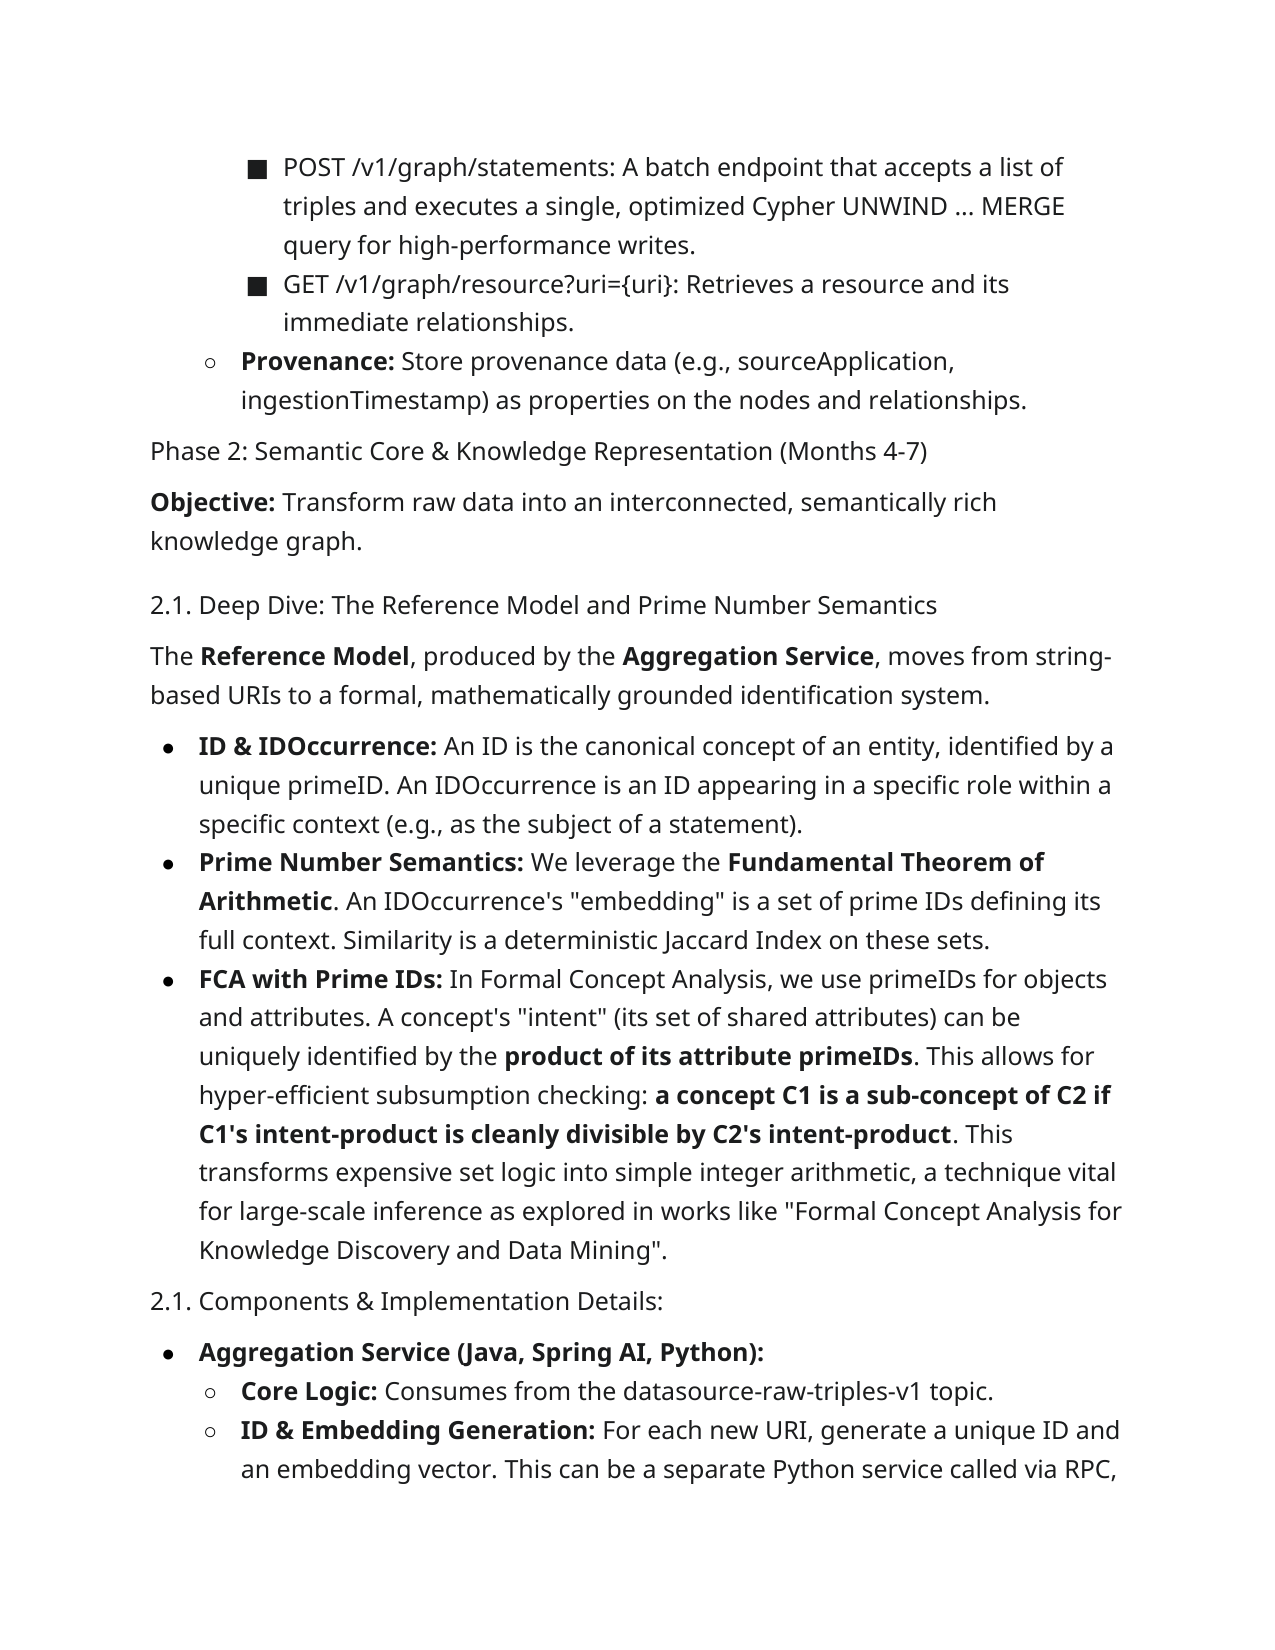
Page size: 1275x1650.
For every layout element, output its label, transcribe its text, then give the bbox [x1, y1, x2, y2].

text Objective: Transform raw data into an interconnected, semantically rich knowledge graph. [150, 485, 1125, 558]
list ID & IDOccurrence: An ID is the canonical concept of an entity, identified by a unique primeID. An IDOccurrence is an ID appearing in a specific role within a specific context (e.g., as the subject of a statement). [161, 729, 1125, 840]
subtitle 2.1. Deep Dive: The Reference Model and Prime Number Semantics [150, 587, 1125, 622]
list FCA with Prime IDs: In Formal Concept Analysis, we use primeIDs for objects and attributes. A concept's "intent" (its set of shared attributes) can be uniquely identified by the product of its attribute primeIDs. This allows for hyper-efficient subsumption checking: a concept C1 is a sub-concept of C2 if C1's intent-product is cleanly divisible by C2's intent-product. This transforms expensive set logic into simple integer arithmetic, a technique vital for large-scale inference as explored in works like "Formal Concept Analysis for Knowledge Discovery and Data Mining". [161, 961, 1125, 1267]
list GET /v1/graph/resource?uri={uri}: Retrieves a resource and its immediate relationships. [245, 266, 1125, 339]
subtitle 2.1. Components & Implementation Details: [150, 1284, 1125, 1318]
subtitle Phase 2: Semantic Core & Knowledge Representation (Months 4-7) [150, 434, 1125, 468]
list Aggregation Service (Java, Spring AI, Python): [161, 1335, 1125, 1369]
list Prime Number Semantics: We leverage the Fundamental Theorem of Arithmetic. An IDOccurrence's "embedding" is a set of prime IDs defining its full context. Similarity is a deterministic Jaccard Index on these sets. [161, 845, 1125, 957]
text The Reference Model, produced by the Aggregation Service, moves from string-based URIs to a formal, mathematically grounded identification system. [150, 639, 1125, 712]
list POST /v1/graph/statements: A batch endpoint that accepts a list of triples and executes a single, optimized Cypher UNWIND ... MERGE query for high-performance writes. [245, 150, 1125, 262]
list Provenance: Store provenance data (e.g., sourceApplication, ingestionTimestamp) as properties on the nodes and relationships. [203, 344, 1125, 417]
list ID & Embedding Generation: For each new URI, generate a unique ID and an embedding vector. This can be a separate Python service called via RPC, [203, 1412, 1125, 1485]
list Core Logic: Consumes from the datasource-raw-triples-v1 topic. [203, 1374, 1125, 1408]
